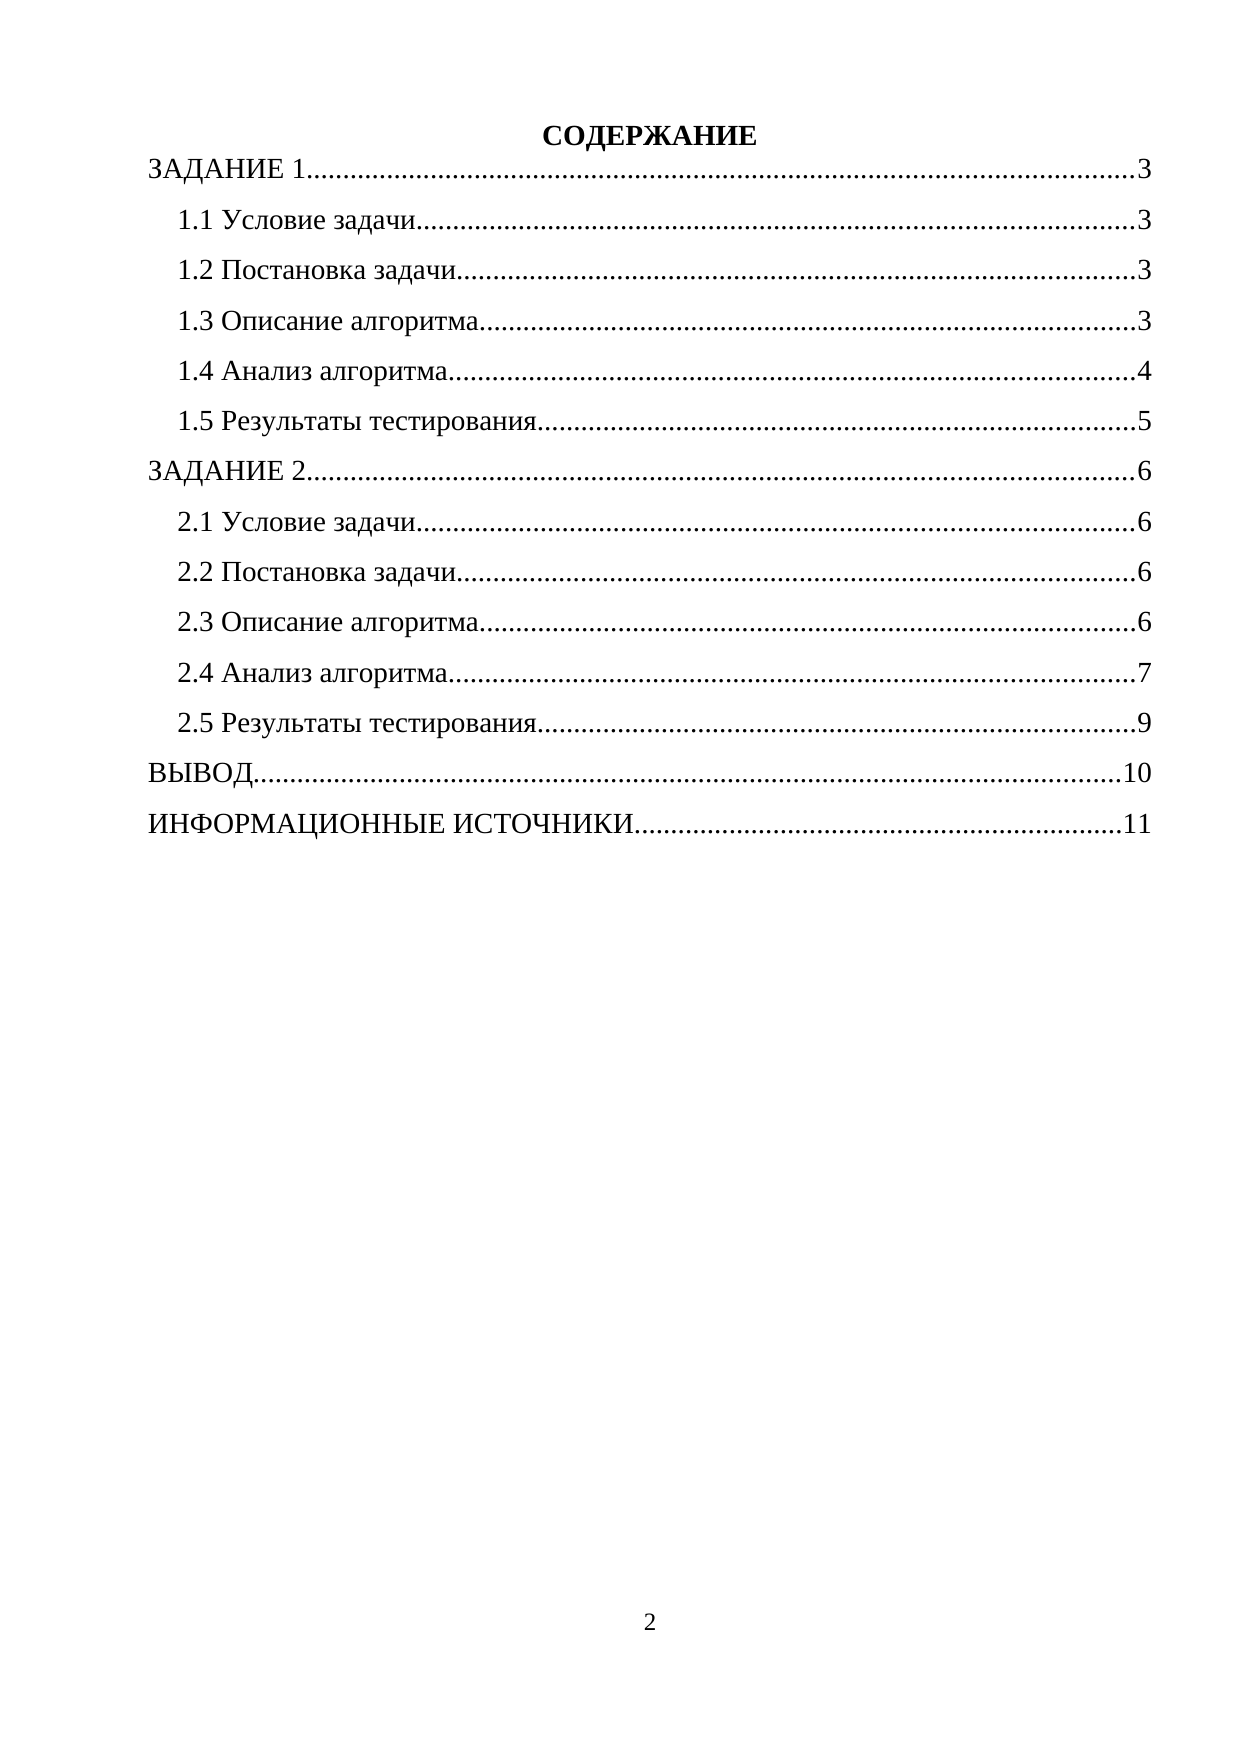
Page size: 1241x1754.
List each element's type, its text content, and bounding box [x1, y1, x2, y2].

text ИНФОРМАЦИОННЫЕ ИСТОЧНИКИ 11 [148, 806, 1152, 839]
text 1.2 Постановка задачи 3 [177, 252, 1152, 286]
text 2.4 Анализ алгоритма 7 [177, 655, 1152, 688]
text 1.4 Анализ алгоритма 4 [177, 353, 1152, 386]
text 1.1 Условие задачи 3 [177, 202, 1152, 236]
text 1.3 Описание алгоритма 3 [177, 303, 1152, 336]
text 2.2 Постановка задачи 6 [177, 554, 1152, 588]
text ЗАДАНИЕ 2 6 [148, 453, 1152, 487]
text 2.1 Условие задачи 6 [177, 504, 1152, 537]
text 1.5 Результаты тестирования 5 [177, 403, 1152, 437]
text 2.3 Описание алгоритма 6 [177, 604, 1152, 638]
text 2.5 Результаты тестирования 9 [177, 705, 1152, 739]
text ВЫВОД 10 [148, 755, 1152, 789]
text СОДЕРЖАНИЕ [148, 118, 1152, 152]
text ЗАДАНИЕ 1 3 [148, 152, 1152, 185]
